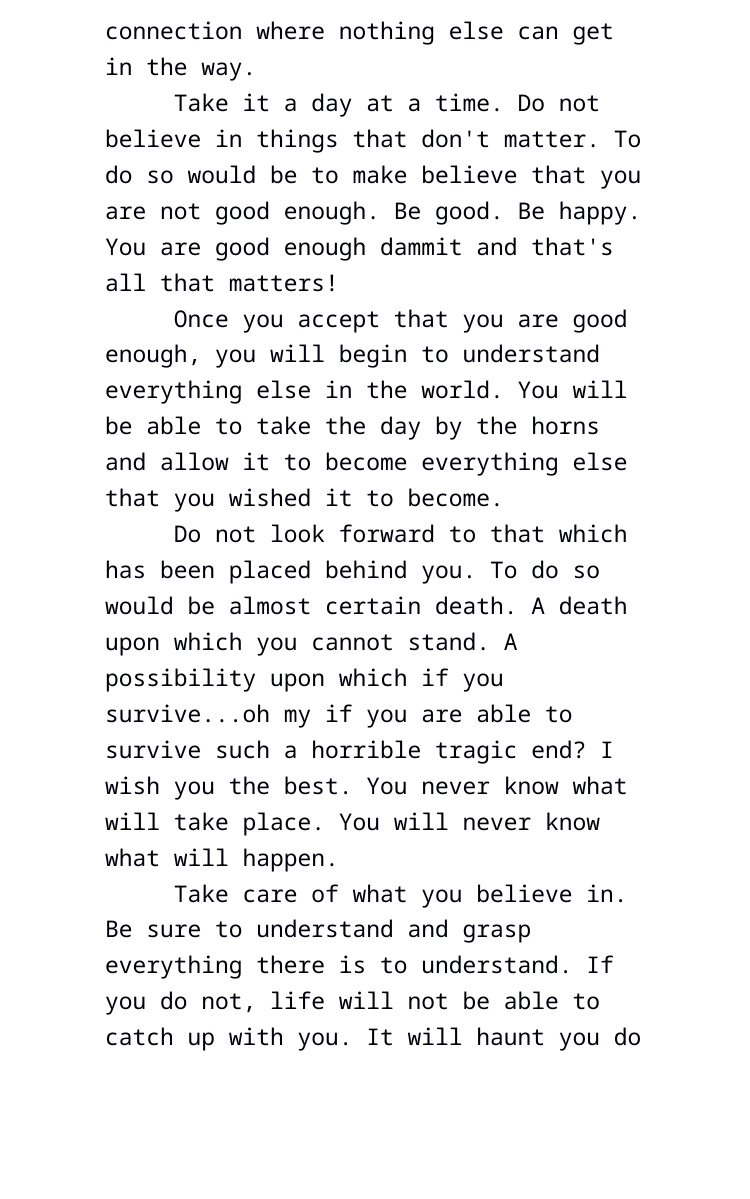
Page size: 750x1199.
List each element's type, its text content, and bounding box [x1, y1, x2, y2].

text Take care of what you believe in. Be sure to understand and grasp everything there is to understand. If you do not, life will not be able to catch up with you. It will haunt you do [105, 877, 645, 1052]
text Do not look forward to that which has been placed behind you. To do so would be almost certain death. A death upon which you cannot stand. A possibility upon which if you survive...oh my if you are able to survive such a horrible tragic end? I wish you the best. You never know what will take place. You will never know what will happen. [105, 518, 645, 873]
text Once you accept that you are good enough, you will begin to understand everything else in the world. You will be able to take the day by the horns and allow it to become everything else that you wished it to become. [105, 302, 645, 513]
text Take it a day at a time. Do not believe in things that don't matter. To do so would be to make believe that you are not good enough. Be good. Be happy. You are good enough dammit and that's all that matters! [105, 87, 645, 298]
text connection where nothing else can get in the way. [105, 15, 645, 82]
